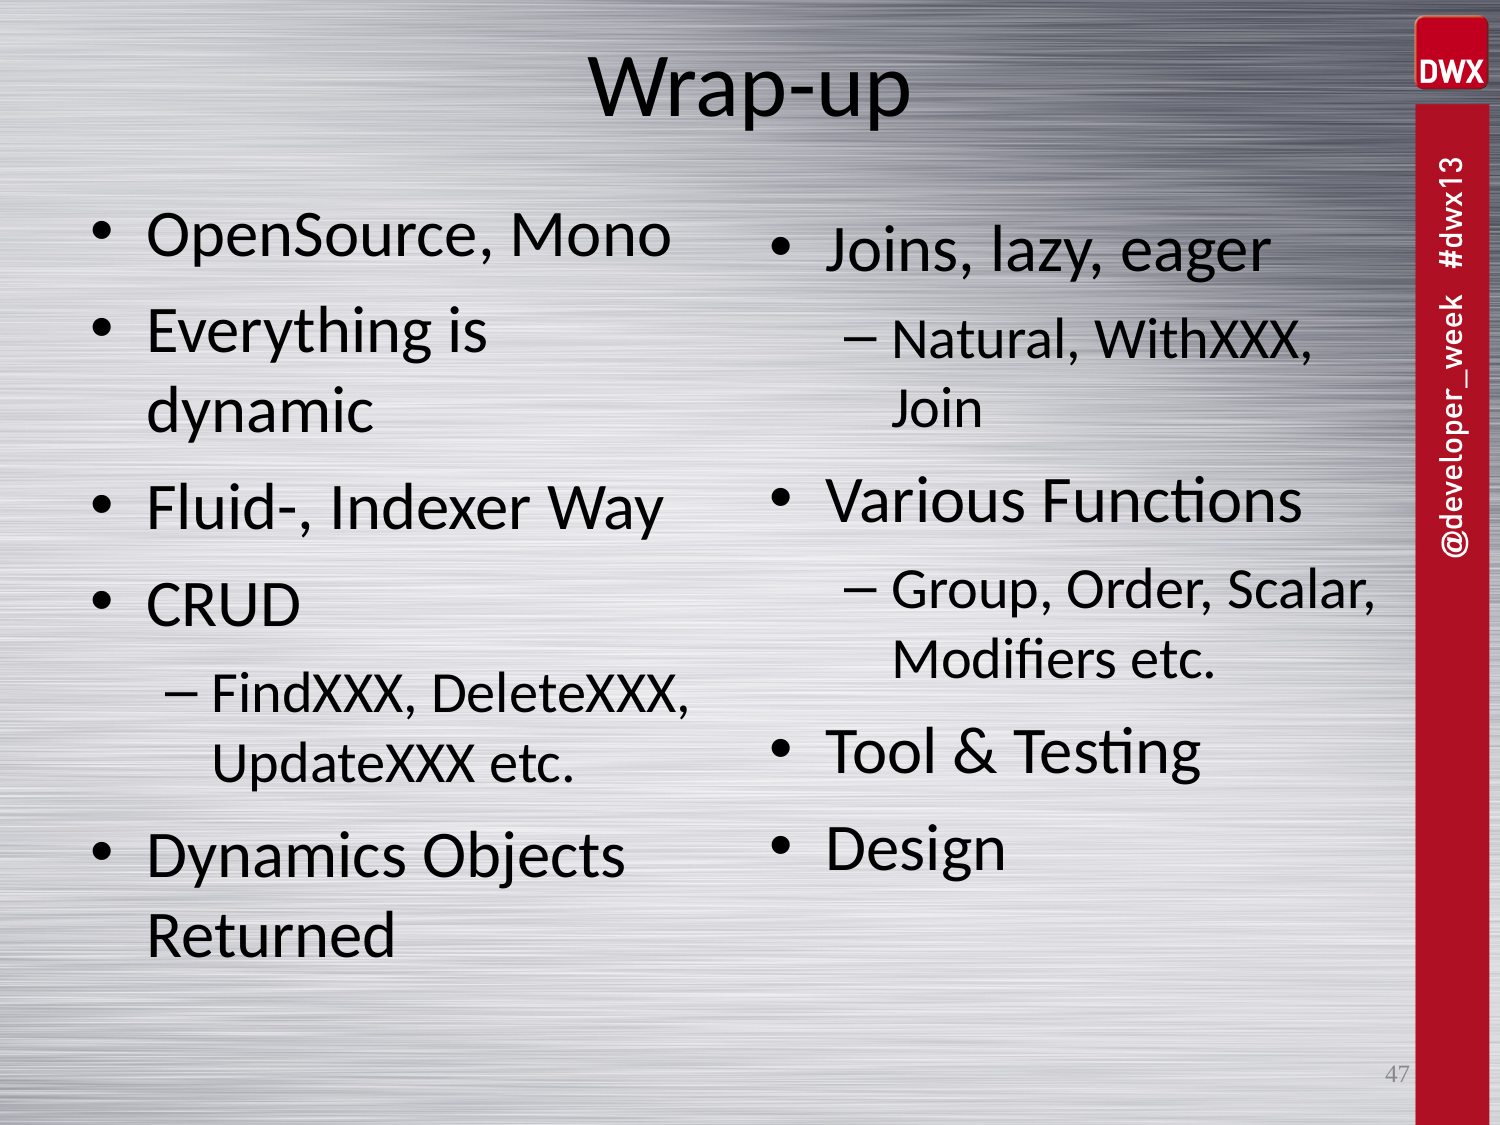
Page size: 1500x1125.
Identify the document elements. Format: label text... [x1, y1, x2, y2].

list Joins, lazy, eager Natural, WithXXX, Join Various Functions Group, Order, Scalar, Modifiers etc. Tool & Testing Design [754, 197, 1414, 892]
title Wrap-up [75, 0, 1426, 174]
picture [0, 0, 1500, 1125]
list OpenSource, Mono Everything is dynamic Fluid-, Indexer Way CRUD FindXXX, DeleteXXX, UpdateXXX etc. Dynamics Objects Returned [75, 181, 734, 1008]
